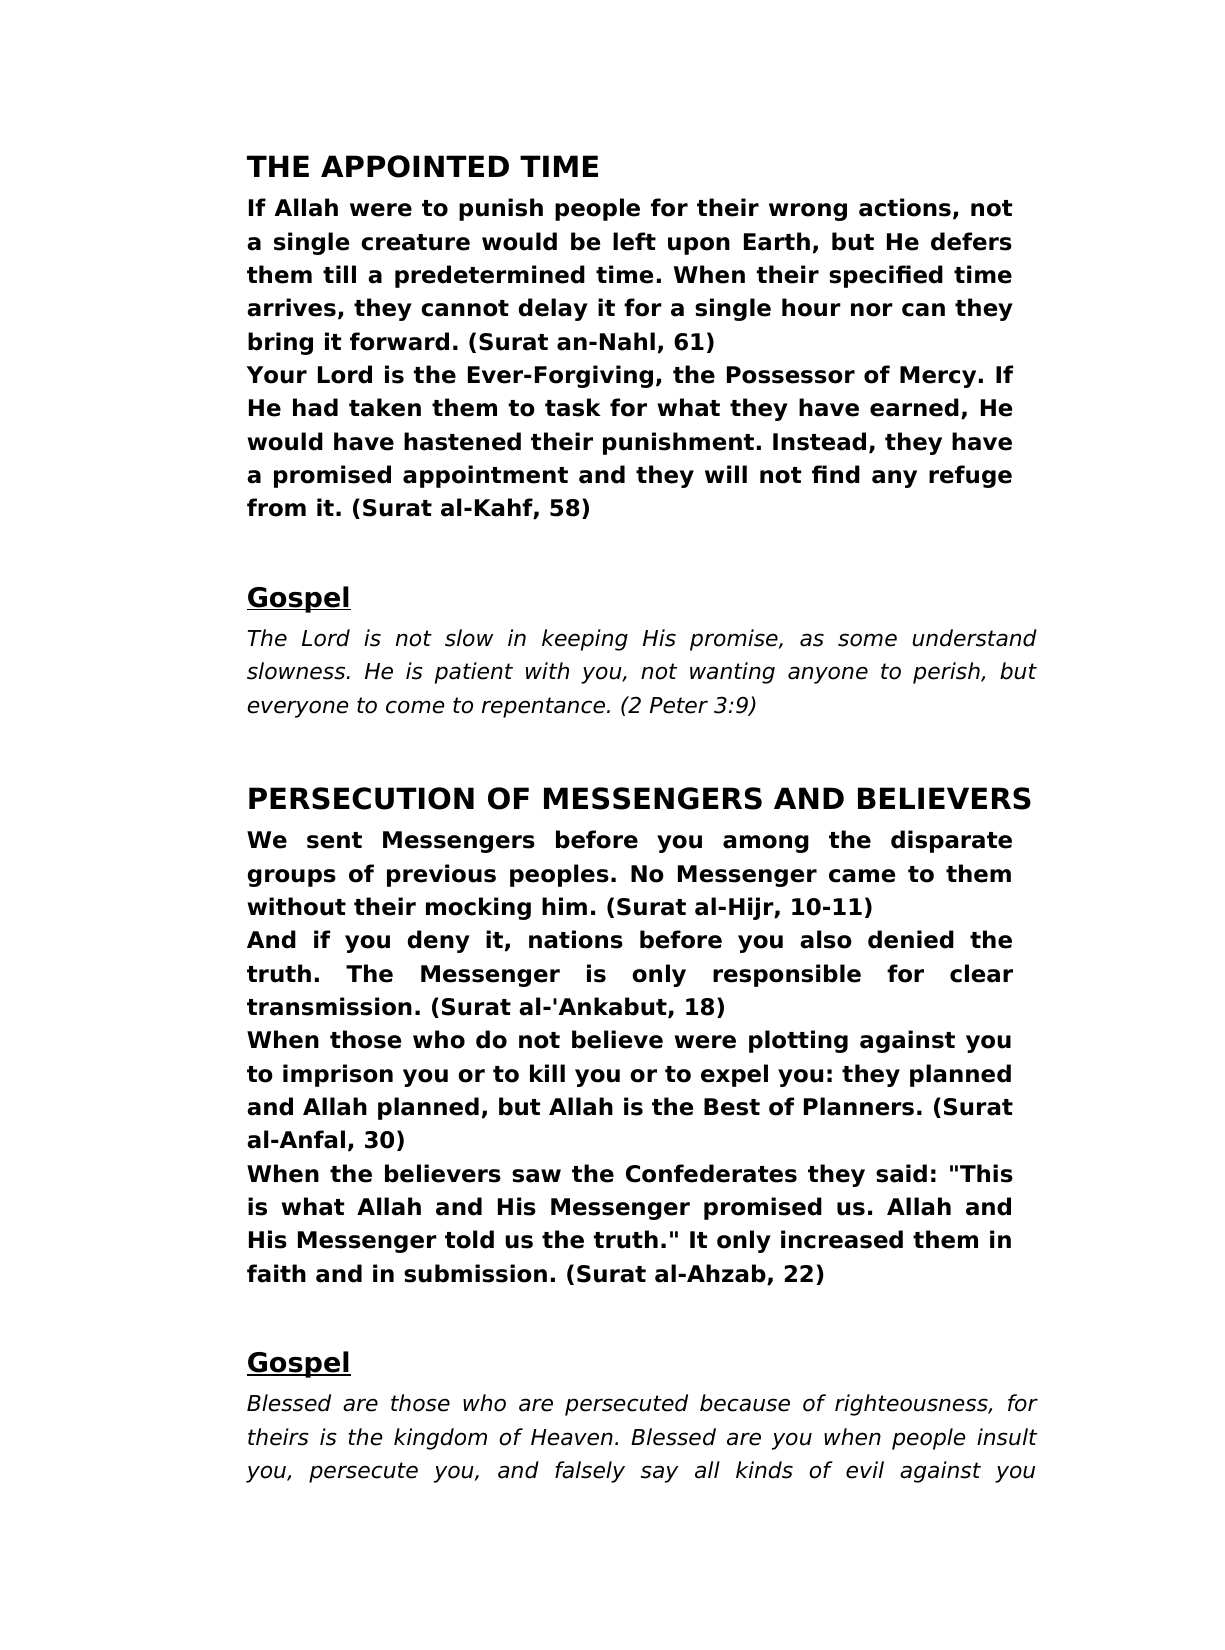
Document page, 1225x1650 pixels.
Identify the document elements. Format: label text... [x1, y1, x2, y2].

text If Allah were to punish people for their wrong actions, not a single creature would be left upon Earth, but He defers them till a predetermined time. When their specified time arrives, they cannot delay it for a single hour nor can they bring it forward. (Surat an-Nahl, 61) [247, 190, 1014, 357]
text We sent Messengers before you among the disparate groups of previous peoples. No Messenger came to them without their mocking him. (Surat al-Hijr, 10-11) [247, 822, 1014, 922]
subtitle Gospel [187, 582, 1037, 613]
subtitle PERSECUTION OF MESSENGERS AND BELIEVERS [187, 782, 1037, 816]
text Your Lord is the Ever-Forgiving, the Possessor of Mercy. If He had taken them to task for what they have earned, He would have hastened their punishment. Instead, they have a promised appointment and they will not find any refuge from it. (Surat al-Kahf, 58) [247, 357, 1014, 523]
text When the believers saw the Confederates they said: "This is what Allah and His Messenger promised us. Allah and His Messenger told us the truth." It only increased them in faith and in submission. (Surat al-Ahzab, 22) [247, 1156, 1014, 1289]
text The Lord is not slow in keeping His promise, as some understand slowness. He is patient with you, not wanting anyone to perish, but everyone to come to repentance. (2 Peter 3:9) [247, 620, 1037, 720]
subtitle Gospel [187, 1347, 1037, 1379]
text And if you deny it, nations before you also denied the truth. The Messenger is only responsible for clear transmission. (Surat al-'Ankabut, 18) [247, 922, 1014, 1022]
text When those who do not believe were plotting against you to imprison you or to kill you or to expel you: they planned and Allah planned, but Allah is the Best of Planners. (Surat al-Anfal, 30) [247, 1022, 1014, 1156]
subtitle THE APPOINTED TIME [187, 150, 1037, 184]
text Blessed are those who are persecuted because of righteousness, for theirs is the kingdom of Heaven. Blessed are you when people insult you, persecute you, and falsely say all kinds of evil against you [247, 1385, 1037, 1485]
